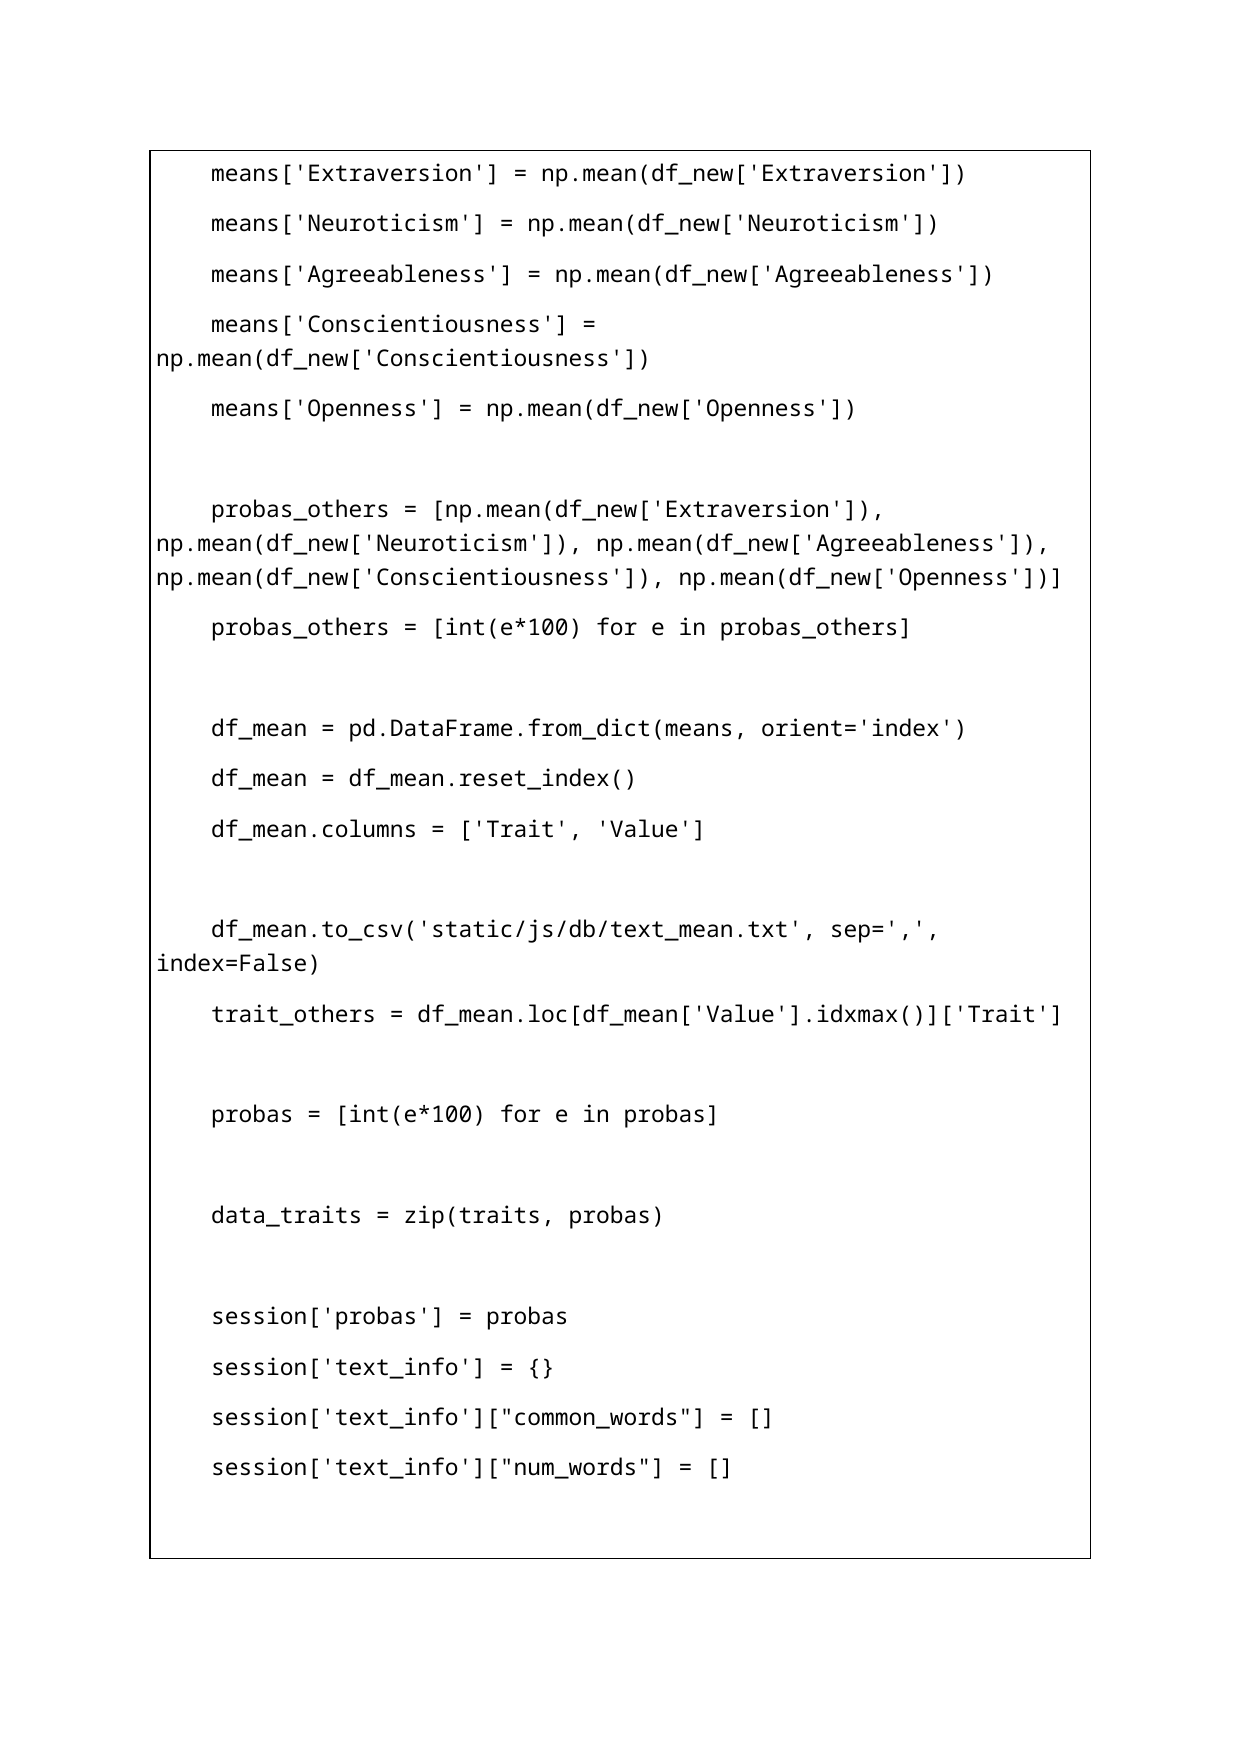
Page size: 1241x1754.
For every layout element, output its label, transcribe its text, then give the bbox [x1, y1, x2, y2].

table_header means['Extraversion'] = np.mean(df_new['Extraversion']) means['Neuroticism'] = np.mean(df_new['Neuroticism']) means['Agreeableness'] = np.mean(df_new['Agreeableness']) means['Conscientiousness'] = np.mean(df_new['Conscientiousness']) means['Openness'] = np.mean(df_new['Openness']) probas_others = [np.mean(df_new['Extraversion']), np.mean(df_new['Neuroticism']), np.mean(df_new['Agreeableness']), np.mean(df_new['Conscientiousness']), np.mean(df_new['Openness'])] probas_others = [int(e*100) for e in probas_others] df_mean = pd.DataFrame.from_dict(means, orient='index') df_mean = df_mean.reset_index() df_mean.columns = ['Trait', 'Value'] df_mean.to_csv('static/js/db/text_mean.txt', sep=',', index=False) trait_others = df_mean.loc[df_mean['Value'].idxmax()]['Trait'] probas = [int(e*100) for e in probas] data_traits = zip(traits, probas) session['probas'] = probas session['text_info'] = {} session['text_info']["common_words"] = [] session['text_info']["num_words"] = [] [151, 151, 1090, 1557]
